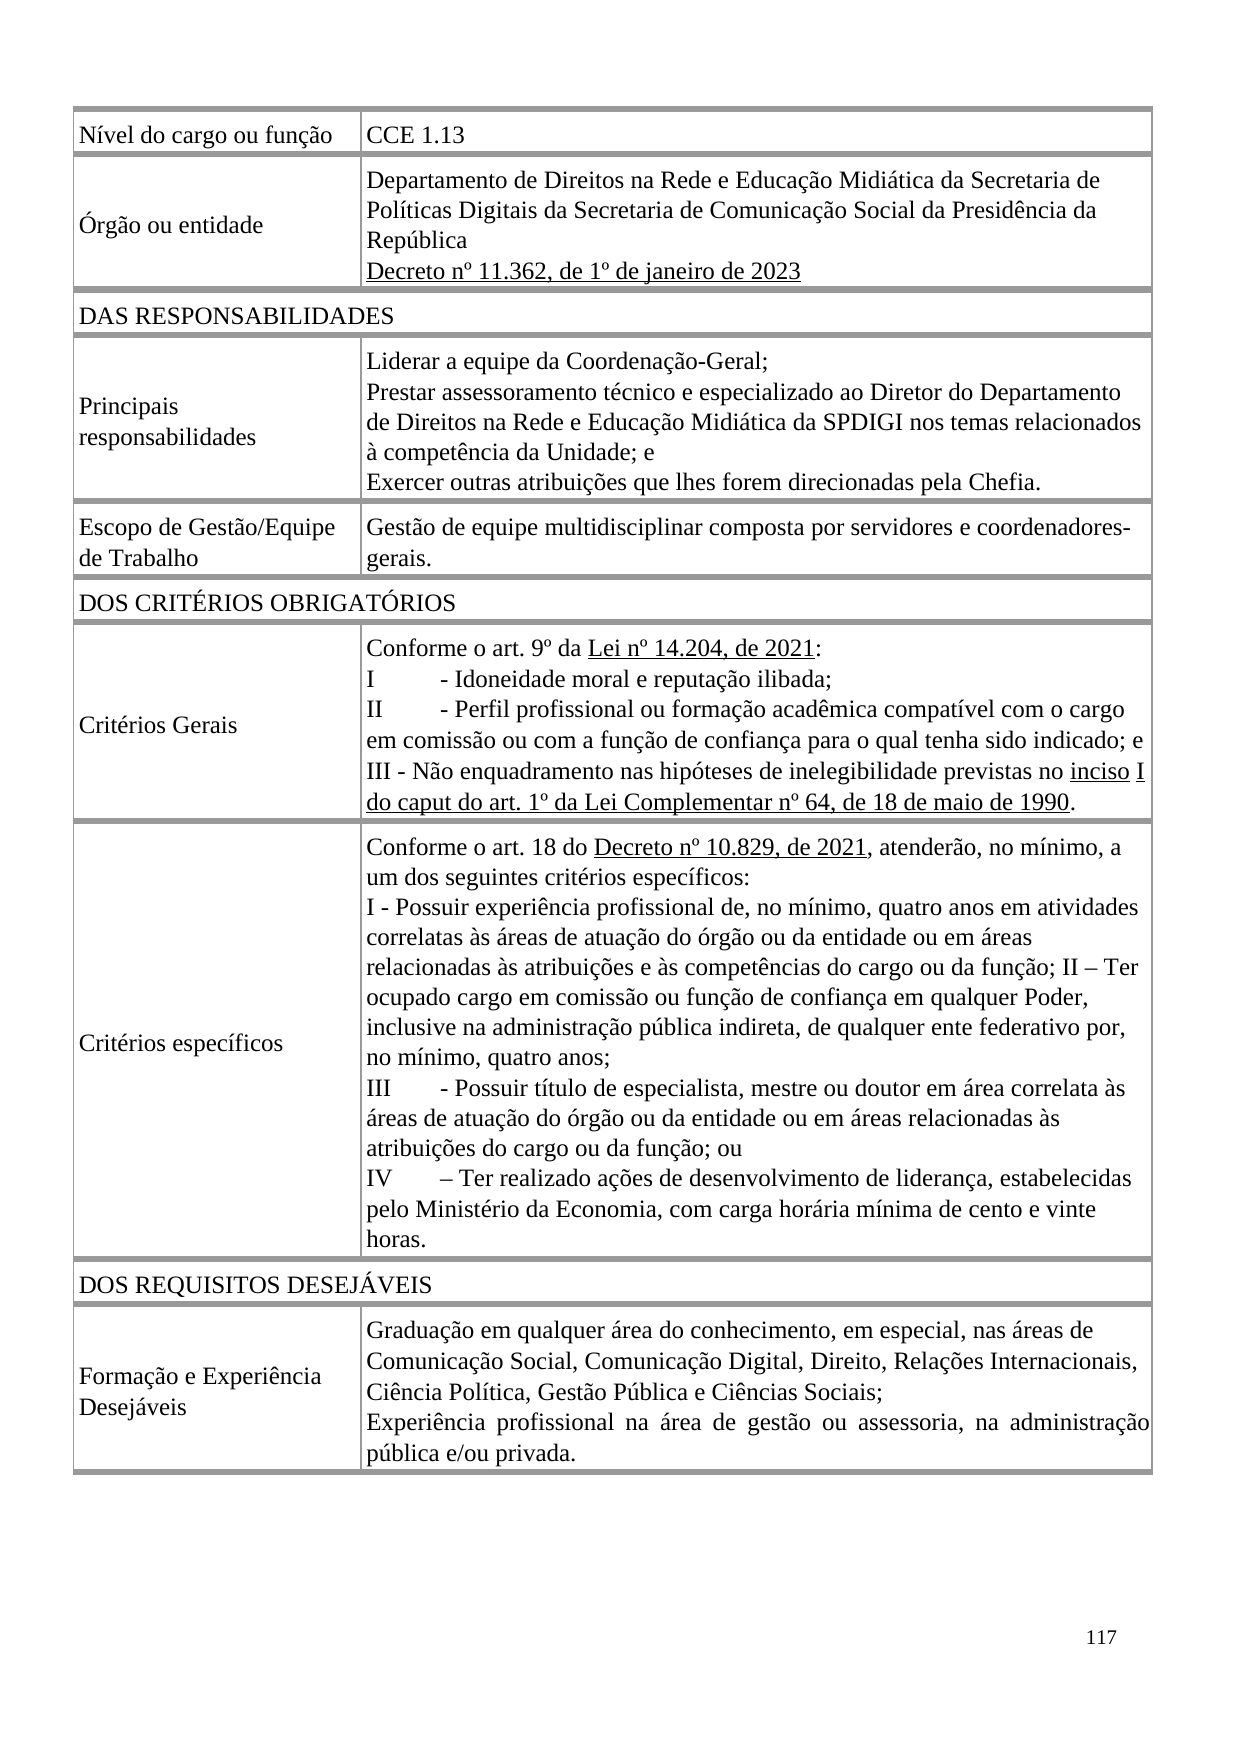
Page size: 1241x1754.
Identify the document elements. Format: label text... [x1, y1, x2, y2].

table_cell Critérios Gerais [74, 625, 360, 817]
table_cell Conforme o art. 9º da Lei nº 14.204, de 2021: - Idoneidade moral e reputação ilibada; - Perfil profissional ou formação acadêmica compatível com o cargo em comissão ou com a função de confiança para o qual tenha sido indicado; e III - Não enquadramento nas hipóteses de inelegibilidade previstas no inciso I do caput do art. 1º da Lei Complementar nº 64, de 18 de maio de 1990. [362, 625, 1151, 817]
table_cell DOS CRITÉRIOS OBRIGATÓRIOS [74, 580, 1151, 619]
table_header CCE 1.13 [362, 112, 1151, 151]
table_cell Critérios específicos [74, 824, 360, 1256]
table_header Nível do cargo ou função [74, 112, 360, 151]
table_cell Órgão ou entidade [74, 157, 360, 286]
table_cell DOS REQUISITOS DESEJÁVEIS [74, 1262, 1151, 1301]
table_cell Graduação em qualquer área do conhecimento, em especial, nas áreas de Comunicação Social, Comunicação Digital, Direito, Relações Internacionais, Ciência Política, Gestão Pública e Ciências Sociais; Experiência profissional na área de gestão ou assessoria, na administração pública e/ou privada. [362, 1307, 1151, 1469]
table_cell Conforme o art. 18 do Decreto nº 10.829, de 2021, atenderão, no mínimo, a um dos seguintes critérios específicos: I - Possuir experiência profissional de, no mínimo, quatro anos em atividades correlatas às áreas de atuação do órgão ou da entidade ou em áreas relacionadas às atribuições e às competências do cargo ou da função; II – Ter ocupado cargo em comissão ou função de confiança em qualquer Poder, inclusive na administração pública indireta, de qualquer ente federativo por, no mínimo, quatro anos; - Possuir título de especialista, mestre ou doutor em área correlata às áreas de atuação do órgão ou da entidade ou em áreas relacionadas às atribuições do cargo ou da função; ou – Ter realizado ações de desenvolvimento de liderança, estabelecidas pelo Ministério da Economia, com carga horária mínima de cento e vinte horas. [362, 824, 1151, 1256]
table_cell DAS RESPONSABILIDADES [74, 293, 1151, 332]
table_cell Escopo de Gestão/Equipe de Trabalho [74, 504, 360, 573]
table_cell Formação e Experiência Desejáveis [74, 1307, 360, 1469]
table_cell Principais responsabilidades [74, 338, 360, 498]
table_cell Liderar a equipe da Coordenação-Geral; Prestar assessoramento técnico e especializado ao Diretor do Departamento de Direitos na Rede e Educação Midiática da SPDIGI nos temas relacionados à competência da Unidade; e Exercer outras atribuições que lhes forem direcionadas pela Chefia. [362, 338, 1151, 498]
table_cell Gestão de equipe multidisciplinar composta por servidores e coordenadores-gerais. [362, 504, 1151, 573]
table_cell Departamento de Direitos na Rede e Educação Midiática da Secretaria de Políticas Digitais da Secretaria de Comunicação Social da Presidência da República Decreto nº 11.362, de 1º de janeiro de 2023 [362, 157, 1151, 286]
